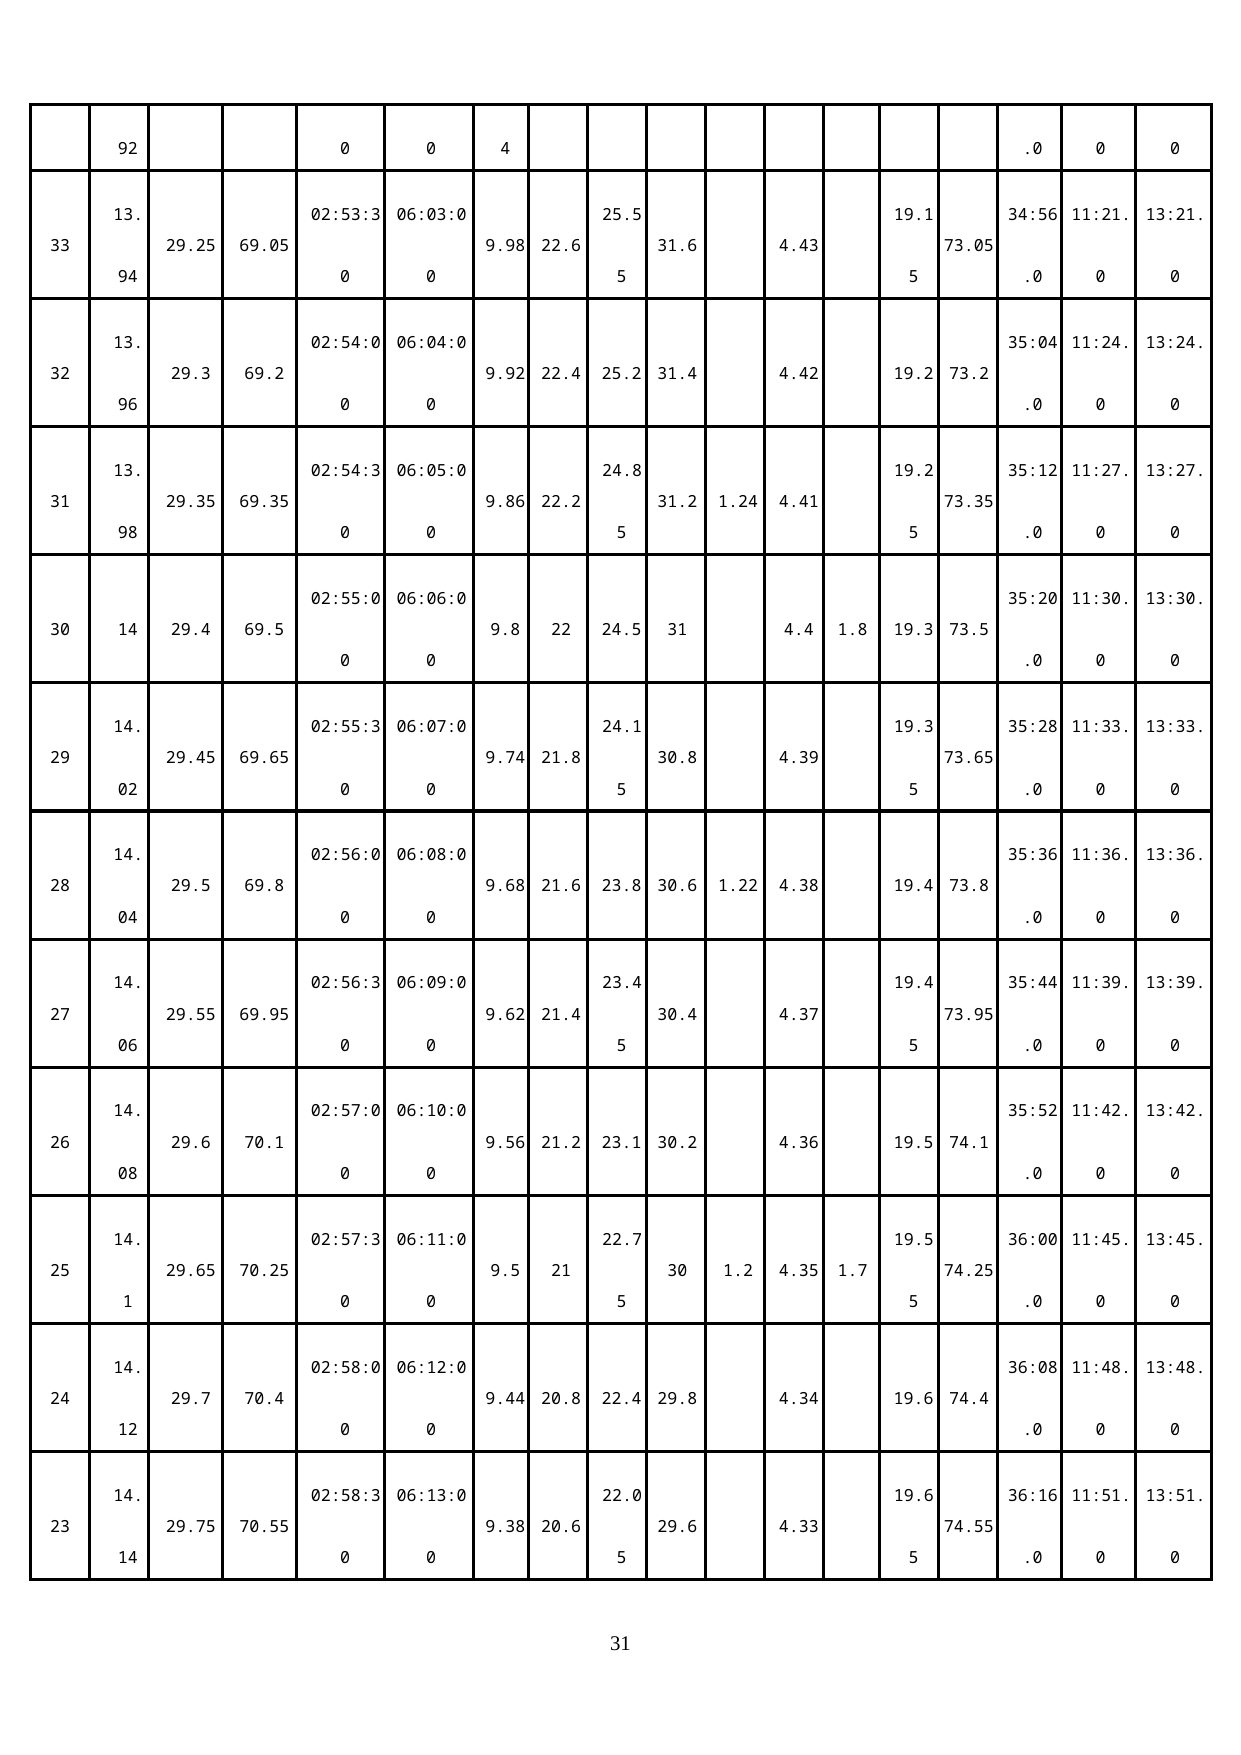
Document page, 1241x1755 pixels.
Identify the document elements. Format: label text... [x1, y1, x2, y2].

table_cell 0 [386, 106, 472, 169]
table_cell 11:45.0 [1063, 1197, 1134, 1322]
table_cell 28 [32, 813, 88, 937]
table_cell 14.1 [91, 1197, 147, 1322]
table_cell 4 [475, 106, 527, 169]
table_cell 73.95 [940, 941, 996, 1066]
table_cell 70.25 [224, 1197, 295, 1322]
table_cell 06:03:00 [386, 172, 472, 297]
table_cell [589, 106, 645, 169]
table_cell 24.5 [589, 556, 645, 681]
table_cell 1.2 [707, 1197, 763, 1322]
table_cell 19.45 [881, 941, 937, 1066]
table_cell 13:45.0 [1137, 1197, 1210, 1322]
table_cell 73.05 [940, 172, 996, 297]
table_cell [707, 1325, 763, 1450]
table_cell 1.22 [707, 813, 763, 937]
table_cell 4.39 [766, 684, 822, 809]
table_cell 70.1 [224, 1069, 295, 1194]
table_cell 1.8 [825, 556, 878, 681]
table_cell 4.38 [766, 813, 822, 937]
table_cell 31.4 [648, 300, 704, 425]
table_cell 9.86 [475, 428, 527, 553]
table_cell 36:16.0 [999, 1453, 1060, 1578]
table_cell 06:09:00 [386, 941, 472, 1066]
table_cell 02:58:00 [298, 1325, 383, 1450]
table_cell 25.55 [589, 172, 645, 297]
table_cell [825, 106, 878, 169]
table_cell 36:08.0 [999, 1325, 1060, 1450]
table_cell 29.6 [150, 1069, 221, 1194]
table_cell 11:33.0 [1063, 684, 1134, 809]
table_cell 30.4 [648, 941, 704, 1066]
table_cell 02:57:30 [298, 1197, 383, 1322]
table_cell 14.06 [91, 941, 147, 1066]
table_cell 11:24.0 [1063, 300, 1134, 425]
table_cell 22.6 [530, 172, 586, 297]
table_cell 30.8 [648, 684, 704, 809]
table_cell 35:52.0 [999, 1069, 1060, 1194]
table_cell 19.35 [881, 684, 937, 809]
table_cell 29.75 [150, 1453, 221, 1578]
table_cell 13:21.0 [1137, 172, 1210, 297]
table_cell 06:12:00 [386, 1325, 472, 1450]
table_cell 9.44 [475, 1325, 527, 1450]
table_cell 29.65 [150, 1197, 221, 1322]
table_cell 4.35 [766, 1197, 822, 1322]
table_cell 74.25 [940, 1197, 996, 1322]
table_cell 69.05 [224, 172, 295, 297]
table_cell 9.38 [475, 1453, 527, 1578]
table_cell 73.5 [940, 556, 996, 681]
table_cell 27 [32, 941, 88, 1066]
table_cell 32 [32, 300, 88, 425]
table_cell [766, 106, 822, 169]
table_cell 14 [91, 556, 147, 681]
table_cell 13.98 [91, 428, 147, 553]
table_cell 06:04:00 [386, 300, 472, 425]
table_cell 4.33 [766, 1453, 822, 1578]
table_cell 13.96 [91, 300, 147, 425]
table_cell 14.14 [91, 1453, 147, 1578]
table_cell 69.95 [224, 941, 295, 1066]
table_cell 29.5 [150, 813, 221, 937]
table_cell [707, 556, 763, 681]
table_cell 06:06:00 [386, 556, 472, 681]
table_cell 06:05:00 [386, 428, 472, 553]
table_cell 20.8 [530, 1325, 586, 1450]
table_cell 02:54:30 [298, 428, 383, 553]
table_cell 06:13:00 [386, 1453, 472, 1578]
table_cell 1.24 [707, 428, 763, 553]
table_cell [825, 1453, 878, 1578]
table_cell [825, 428, 878, 553]
table_cell 0 [298, 106, 383, 169]
table_cell 13:48.0 [1137, 1325, 1210, 1450]
table_cell 9.74 [475, 684, 527, 809]
table_cell 4.4 [766, 556, 822, 681]
table_cell 06:11:00 [386, 1197, 472, 1322]
table_cell 13:51.0 [1137, 1453, 1210, 1578]
table_cell 74.1 [940, 1069, 996, 1194]
table_cell [648, 106, 704, 169]
table_cell 06:10:00 [386, 1069, 472, 1194]
table_cell 0 [1063, 106, 1134, 169]
table_cell [32, 106, 88, 169]
table_cell 13:27.0 [1137, 428, 1210, 553]
table_cell 19.6 [881, 1325, 937, 1450]
table_cell 69.2 [224, 300, 295, 425]
table_cell 11:51.0 [1063, 1453, 1134, 1578]
table_cell 30.2 [648, 1069, 704, 1194]
table_cell 29.55 [150, 941, 221, 1066]
table_cell 9.8 [475, 556, 527, 681]
table_cell 69.65 [224, 684, 295, 809]
table_cell 19.25 [881, 428, 937, 553]
table_cell 19.3 [881, 556, 937, 681]
table_cell 29.6 [648, 1453, 704, 1578]
table_cell 29 [32, 684, 88, 809]
table_cell 33 [32, 172, 88, 297]
table_cell 13:24.0 [1137, 300, 1210, 425]
table_cell [825, 1069, 878, 1194]
table_cell 13:39.0 [1137, 941, 1210, 1066]
table_cell 11:42.0 [1063, 1069, 1134, 1194]
table_cell 29.45 [150, 684, 221, 809]
table_cell 22 [530, 556, 586, 681]
table_cell 21.8 [530, 684, 586, 809]
table_cell 9.56 [475, 1069, 527, 1194]
table_cell 9.5 [475, 1197, 527, 1322]
table_cell 20.6 [530, 1453, 586, 1578]
table_cell [825, 1325, 878, 1450]
table_cell 29.3 [150, 300, 221, 425]
table_cell [825, 172, 878, 297]
table_cell 23 [32, 1453, 88, 1578]
table_cell [707, 106, 763, 169]
table_cell 02:56:30 [298, 941, 383, 1066]
table_cell 19.5 [881, 1069, 937, 1194]
table_cell 19.65 [881, 1453, 937, 1578]
table_cell 11:39.0 [1063, 941, 1134, 1066]
table_cell [825, 684, 878, 809]
table_cell 22.2 [530, 428, 586, 553]
table_cell 74.4 [940, 1325, 996, 1450]
table_cell 02:53:30 [298, 172, 383, 297]
table_cell 25 [32, 1197, 88, 1322]
table_cell 4.37 [766, 941, 822, 1066]
table_cell 14.02 [91, 684, 147, 809]
table_cell 26 [32, 1069, 88, 1194]
table_cell 9.98 [475, 172, 527, 297]
table_cell 35:28.0 [999, 684, 1060, 809]
table_cell 21.4 [530, 941, 586, 1066]
table_cell 29.25 [150, 172, 221, 297]
table_cell 13:33.0 [1137, 684, 1210, 809]
table_cell 24.85 [589, 428, 645, 553]
table_cell 02:56:00 [298, 813, 383, 937]
table_cell 24 [32, 1325, 88, 1450]
table_cell 35:04.0 [999, 300, 1060, 425]
table_cell [825, 813, 878, 937]
table_cell 73.65 [940, 684, 996, 809]
table_cell 69.8 [224, 813, 295, 937]
table_cell [825, 941, 878, 1066]
table_cell 13:36.0 [1137, 813, 1210, 937]
table_cell 4.41 [766, 428, 822, 553]
table_cell 4.36 [766, 1069, 822, 1194]
table_cell 23.1 [589, 1069, 645, 1194]
table_cell 06:08:00 [386, 813, 472, 937]
table_cell 30 [648, 1197, 704, 1322]
table_cell [825, 300, 878, 425]
table_cell 29.4 [150, 556, 221, 681]
table_cell 70.4 [224, 1325, 295, 1450]
table_cell 9.62 [475, 941, 527, 1066]
table_cell 34:56.0 [999, 172, 1060, 297]
table_cell [707, 941, 763, 1066]
table_cell 70.55 [224, 1453, 295, 1578]
table_cell [530, 106, 586, 169]
table_cell 30.6 [648, 813, 704, 937]
table_cell 22.05 [589, 1453, 645, 1578]
table_cell 19.15 [881, 172, 937, 297]
table_cell 14.08 [91, 1069, 147, 1194]
table_cell 35:12.0 [999, 428, 1060, 553]
table_cell 22.75 [589, 1197, 645, 1322]
table_cell 19.4 [881, 813, 937, 937]
table_cell 69.5 [224, 556, 295, 681]
table_cell 13:30.0 [1137, 556, 1210, 681]
table_cell 4.43 [766, 172, 822, 297]
table_cell 21.6 [530, 813, 586, 937]
table_cell [150, 106, 221, 169]
table_cell 19.2 [881, 300, 937, 425]
table_cell 11:27.0 [1063, 428, 1134, 553]
table_cell 11:48.0 [1063, 1325, 1134, 1450]
table_cell 31 [648, 556, 704, 681]
table_cell 23.8 [589, 813, 645, 937]
table_cell 92 [91, 106, 147, 169]
table_cell 69.35 [224, 428, 295, 553]
table_cell 23.45 [589, 941, 645, 1066]
table_cell 35:44.0 [999, 941, 1060, 1066]
table_cell 02:55:00 [298, 556, 383, 681]
table_cell 73.2 [940, 300, 996, 425]
table_cell .0 [999, 106, 1060, 169]
table_cell [224, 106, 295, 169]
table_cell 29.7 [150, 1325, 221, 1450]
table_cell 02:58:30 [298, 1453, 383, 1578]
table_cell [940, 106, 996, 169]
table_cell 9.68 [475, 813, 527, 937]
table_cell 0 [1137, 106, 1210, 169]
table_cell 22.4 [530, 300, 586, 425]
table_cell 31.2 [648, 428, 704, 553]
table_cell 31 [32, 428, 88, 553]
table_cell 73.8 [940, 813, 996, 937]
table_cell 21.2 [530, 1069, 586, 1194]
table_cell [707, 172, 763, 297]
table_cell 74.55 [940, 1453, 996, 1578]
table_cell 11:21.0 [1063, 172, 1134, 297]
table_cell [707, 300, 763, 425]
table_cell 73.35 [940, 428, 996, 553]
table_cell [707, 1069, 763, 1194]
table_cell 11:30.0 [1063, 556, 1134, 681]
table_cell 29.35 [150, 428, 221, 553]
table_cell 35:36.0 [999, 813, 1060, 937]
table_cell 4.42 [766, 300, 822, 425]
table_cell 14.12 [91, 1325, 147, 1450]
table_cell 11:36.0 [1063, 813, 1134, 937]
table_cell 22.4 [589, 1325, 645, 1450]
table_cell 24.15 [589, 684, 645, 809]
table_cell 02:54:00 [298, 300, 383, 425]
table_cell 25.2 [589, 300, 645, 425]
table_cell 31.6 [648, 172, 704, 297]
table_cell 13.94 [91, 172, 147, 297]
table_cell 21 [530, 1197, 586, 1322]
table_cell 35:20.0 [999, 556, 1060, 681]
table_cell 06:07:00 [386, 684, 472, 809]
table_cell 02:57:00 [298, 1069, 383, 1194]
table_cell 14.04 [91, 813, 147, 937]
table_cell [881, 106, 937, 169]
table_cell 30 [32, 556, 88, 681]
table_cell 9.92 [475, 300, 527, 425]
table_cell [707, 1453, 763, 1578]
table_cell 36:00.0 [999, 1197, 1060, 1322]
table_cell 4.34 [766, 1325, 822, 1450]
table_cell 13:42.0 [1137, 1069, 1210, 1194]
table_cell 1.7 [825, 1197, 878, 1322]
table_cell 29.8 [648, 1325, 704, 1450]
table_cell 02:55:30 [298, 684, 383, 809]
table_cell [707, 684, 763, 809]
table_cell 19.55 [881, 1197, 937, 1322]
